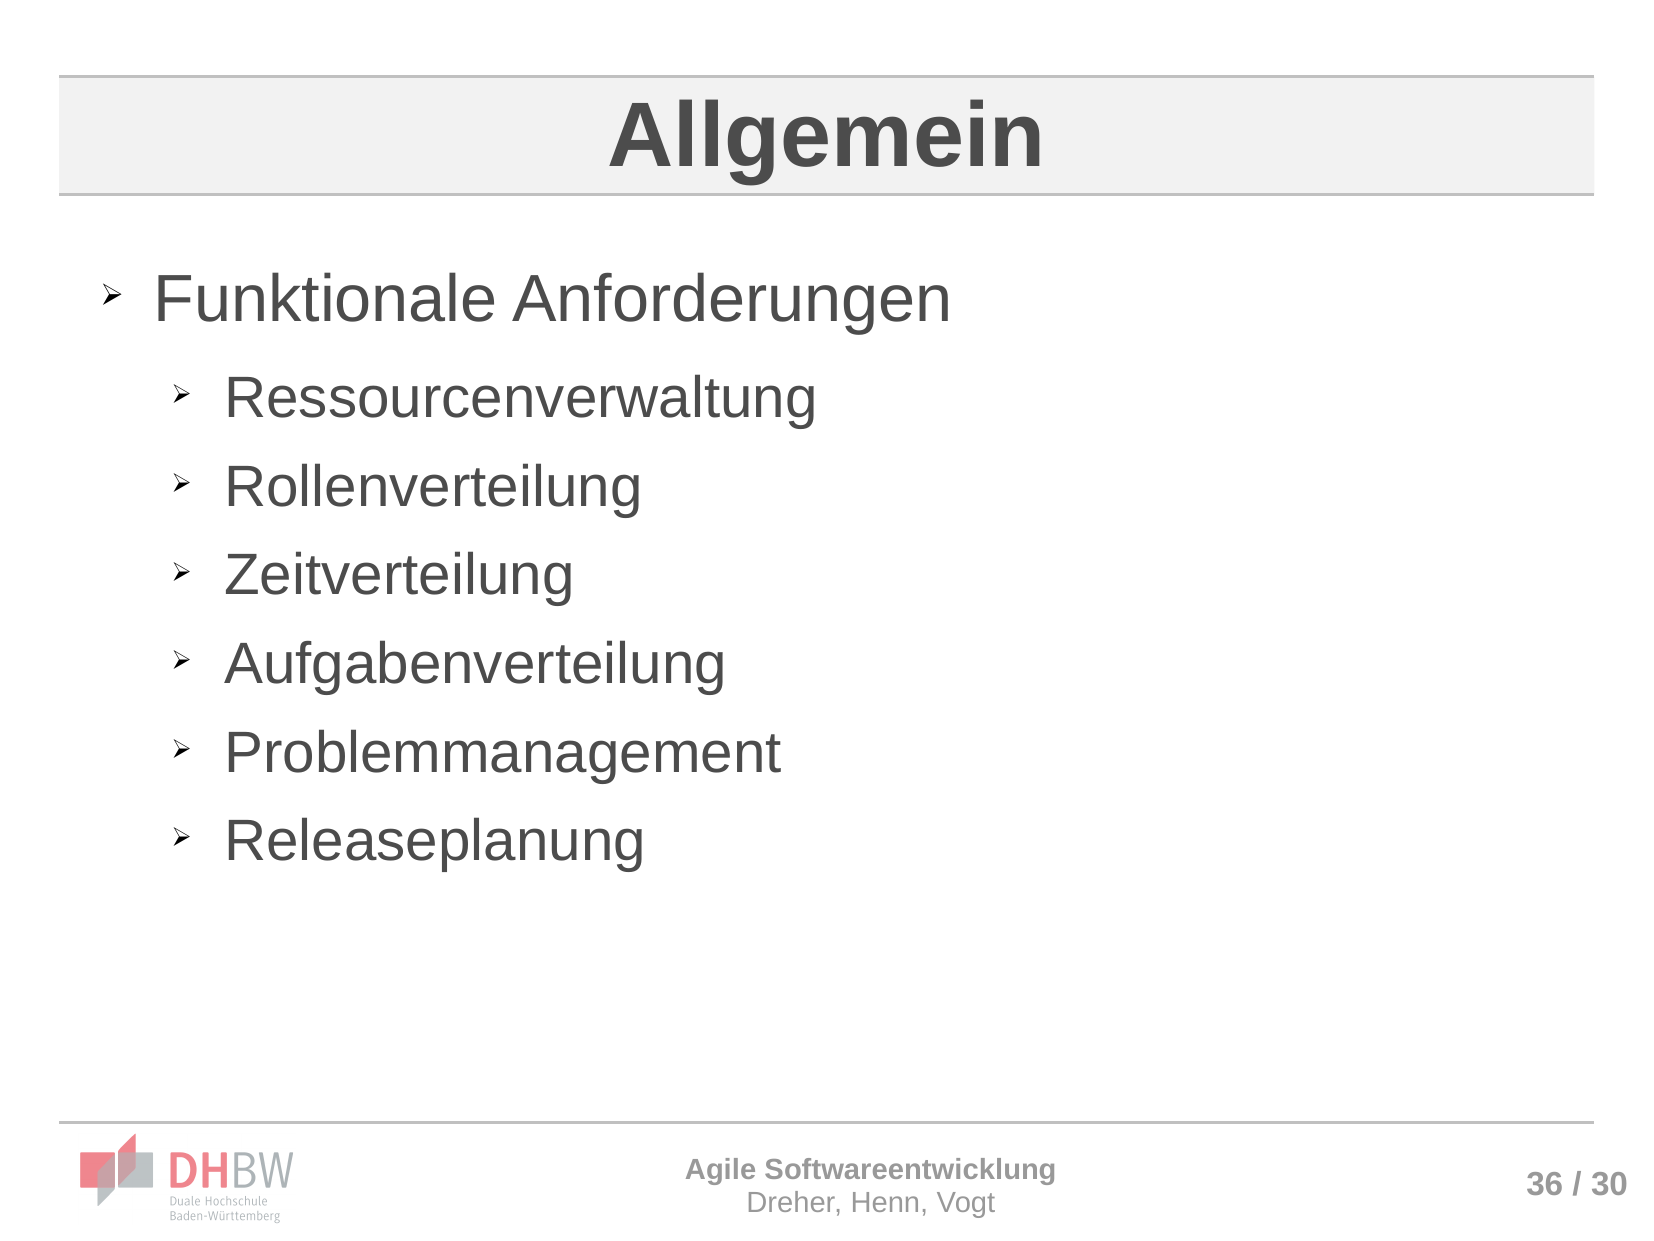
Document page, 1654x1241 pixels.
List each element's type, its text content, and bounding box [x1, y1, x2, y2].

title Allgemein [82, 31, 1571, 239]
list Funktionale Anforderungen Ressourcenverwaltung Rollenverteilung Zeitverteilung Aufgabenverteilung Problemmanagement Releaseplanung [82, 260, 1571, 1080]
picture [78, 1133, 296, 1225]
